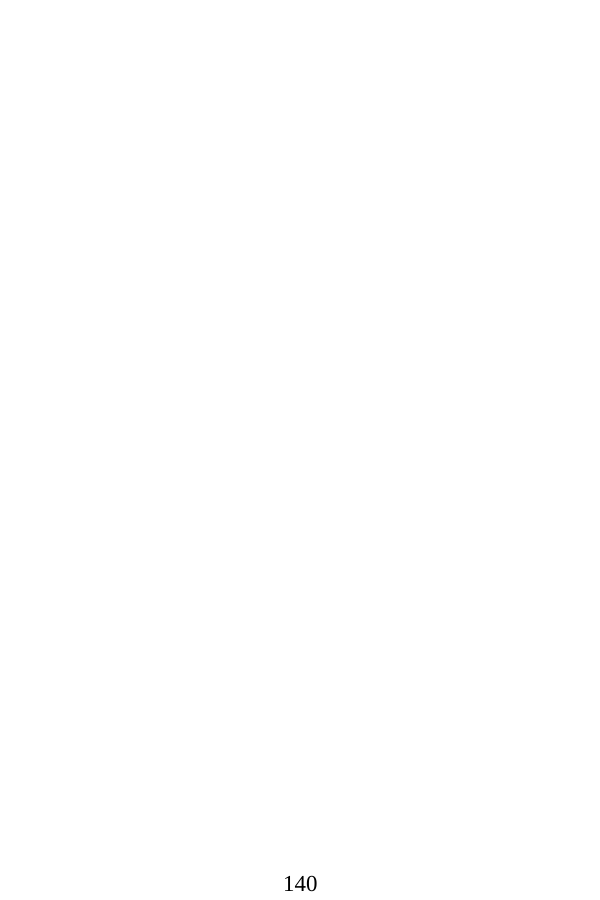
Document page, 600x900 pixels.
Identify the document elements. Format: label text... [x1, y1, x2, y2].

text She picked me up and we rode to Downing, hung on the couch for a few and went to bed. [37, 174, 562, 219]
text lights are on upstairs every time I get home or how Tony runs the dishwasher almost every day.d1134 [37, 37, 562, 83]
text II.VI [37, 248, 562, 271]
text I woke at eight, looked at my phone, played Wordle, and, when I heard her alarm go off around 9:30, went into Hannah’s room and made love. She took a shower while I looked at my phone some more. We walked up to Odd’s, where I ordered an Americano, said goodbye, walked to Meyers, looked at my phone once more before writing at the Hog.1143 [37, 299, 562, 458]
text I rotated between all my WoW toons, ran ZF with Mini, then BWL with Temple.d901 I recovered in bed, did a couple quests on Axo, talked to Hannah on the phone, brushed my teeth.d1016 [37, 83, 562, 174]
